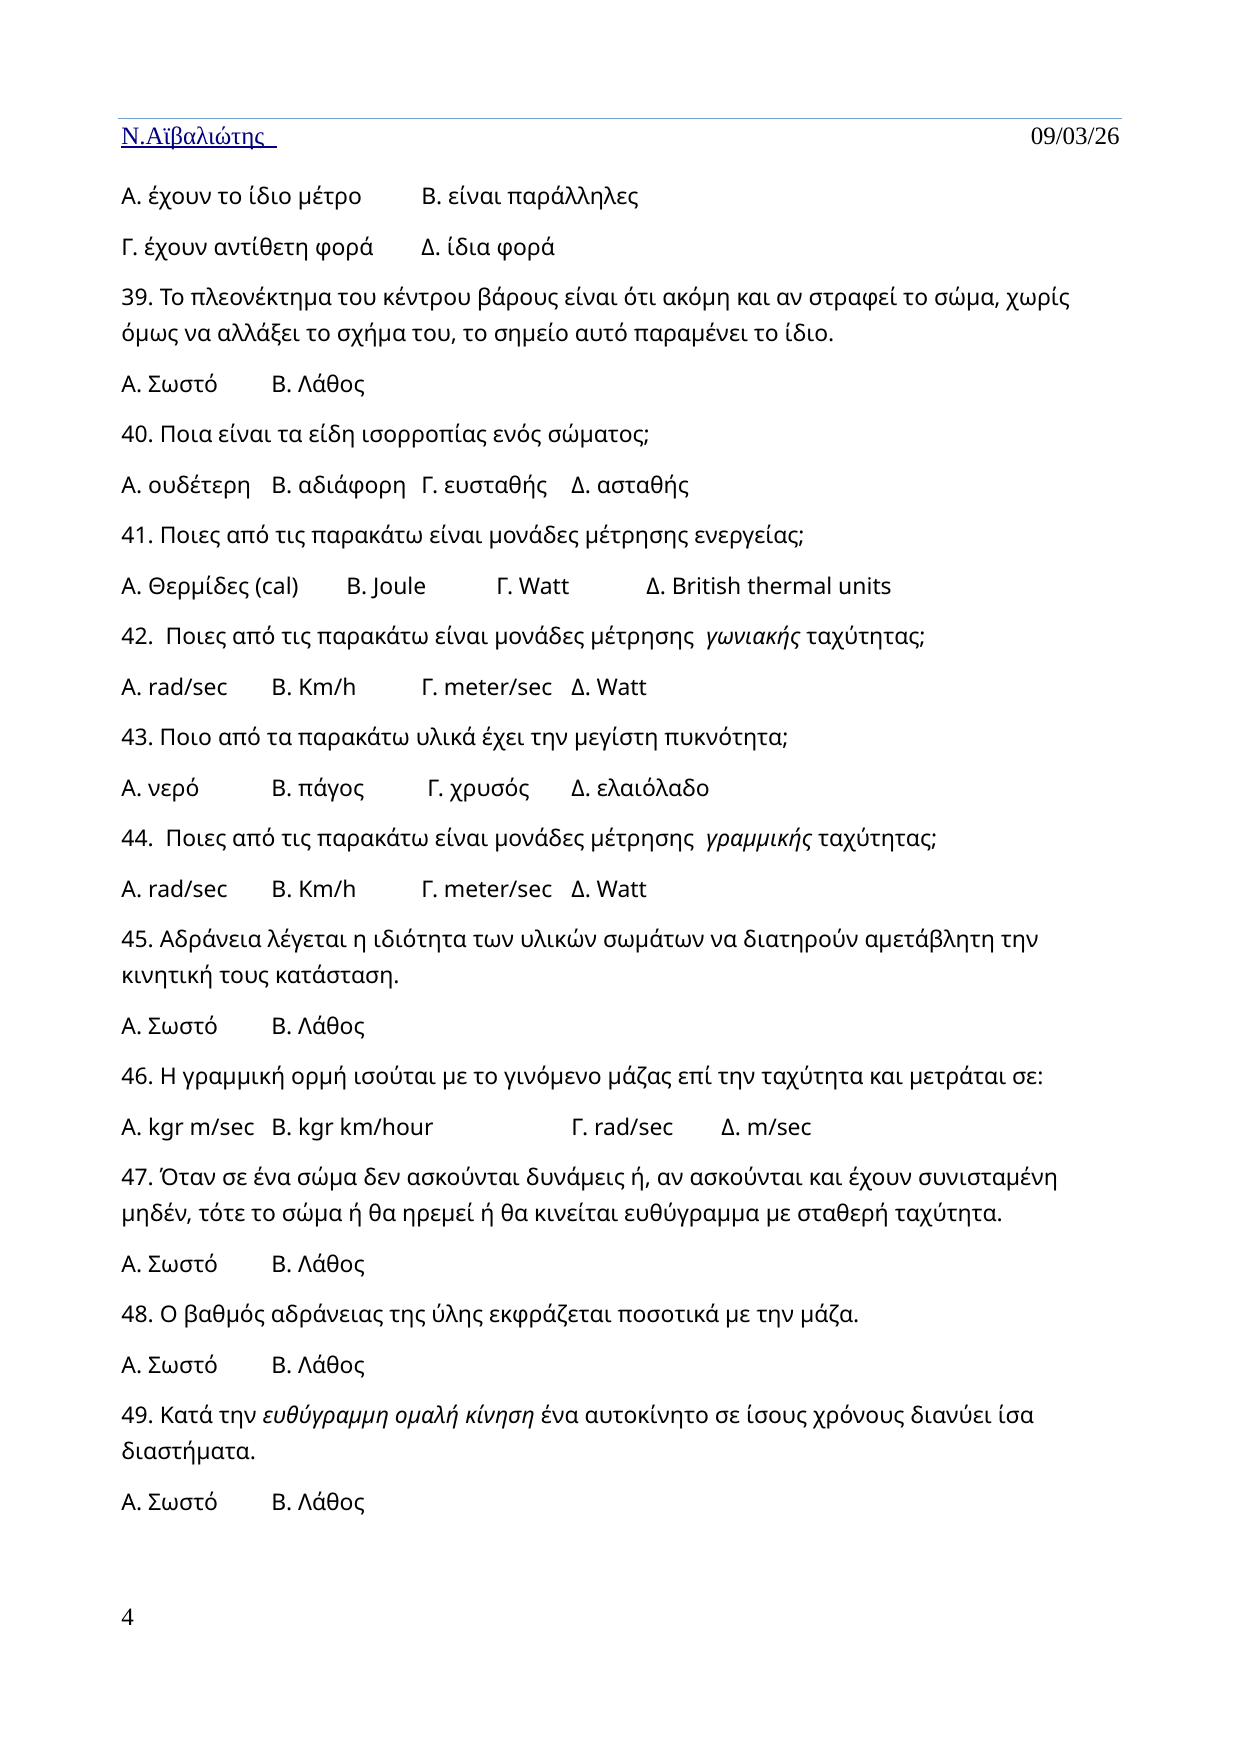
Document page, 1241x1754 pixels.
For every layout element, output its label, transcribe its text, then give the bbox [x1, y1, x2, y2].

text 41. Ποιες από τις παρακάτω είναι μονάδες μέτρησης ενεργείας; [121, 519, 1119, 550]
text Α. Σωστό Β. Λάθος [121, 1349, 1119, 1380]
text Α. rad/sec Β. Km/h Γ. meter/sec Δ. Watt [121, 671, 1119, 702]
text Α. ουδέτερη Β. αδιάφορη Γ. ευσταθής Δ. ασταθής [121, 468, 1119, 500]
text Α. Σωστό Β. Λάθος [121, 1010, 1119, 1041]
text Γ. έχουν αντίθετη φορά Δ. ίδια φορά [121, 231, 1119, 262]
text Α. Σωστό Β. Λάθος [121, 1486, 1119, 1517]
text 46. Η γραμμική ορμή ισούται με το γινόμενο μάζας επί την ταχύτητα και μετράται σε: [121, 1060, 1119, 1091]
text 43. Ποιο από τα παρακάτω υλικά έχει την μεγίστη πυκνότητα; [121, 721, 1119, 752]
text 49. Κατά την ευθύγραμμη ομαλή κίνηση ένα αυτοκίνητο σε ίσους χρόνους διανύει ίσα διαστήματα. [121, 1399, 1119, 1466]
text 40. Ποια είναι τα είδη ισορροπίας ενός σώματος; [121, 418, 1119, 449]
text Α. kgr m/sec Β. kgr km/hour Γ. rad/sec Δ. m/sec [121, 1111, 1119, 1142]
text Α. Θερμίδες (cal) Β. Joule Γ. Watt Δ. British thermal units [121, 569, 1119, 601]
text Α. έχουν το ίδιο μέτρο Β. είναι παράλληλες [121, 180, 1119, 211]
text Α. rad/sec Β. Km/h Γ. meter/sec Δ. Watt [121, 873, 1119, 904]
text 39. Το πλεονέκτημα του κέντρου βάρους είναι ότι ακόμη και αν στραφεί το σώμα, χωρίς όμως να αλλάξει το σχήμα του, το σημείο αυτό παραμένει το ίδιο. [121, 281, 1119, 348]
text Α. νερό Β. πάγος Γ. χρυσός Δ. ελαιόλαδο [121, 772, 1119, 803]
text 48. Ο βαθμός αδράνειας της ύλης εκφράζεται ποσοτικά με την μάζα. [121, 1298, 1119, 1329]
text 42. Ποιες από τις παρακάτω είναι μονάδες μέτρησης γωνιακής ταχύτητας; [121, 620, 1119, 651]
text 45. Αδράνεια λέγεται η ιδιότητα των υλικών σωμάτων να διατηρούν αμετάβλητη την κινητική τους κατάσταση. [121, 923, 1119, 990]
text Α. Σωστό Β. Λάθος [121, 367, 1119, 399]
text 47. Όταν σε ένα σώμα δεν ασκούνται δυνάμεις ή, αν ασκούνται και έχουν συνισταμένη μηδέν, τότε το σώμα ή θα ηρεμεί ή θα κινείται ευθύγραμμα με σταθερή ταχύτητα. [121, 1161, 1119, 1228]
text Α. Σωστό Β. Λάθος [121, 1248, 1119, 1279]
text 44. Ποιες από τις παρακάτω είναι μονάδες μέτρησης γραμμικής ταχύτητας; [121, 822, 1119, 853]
